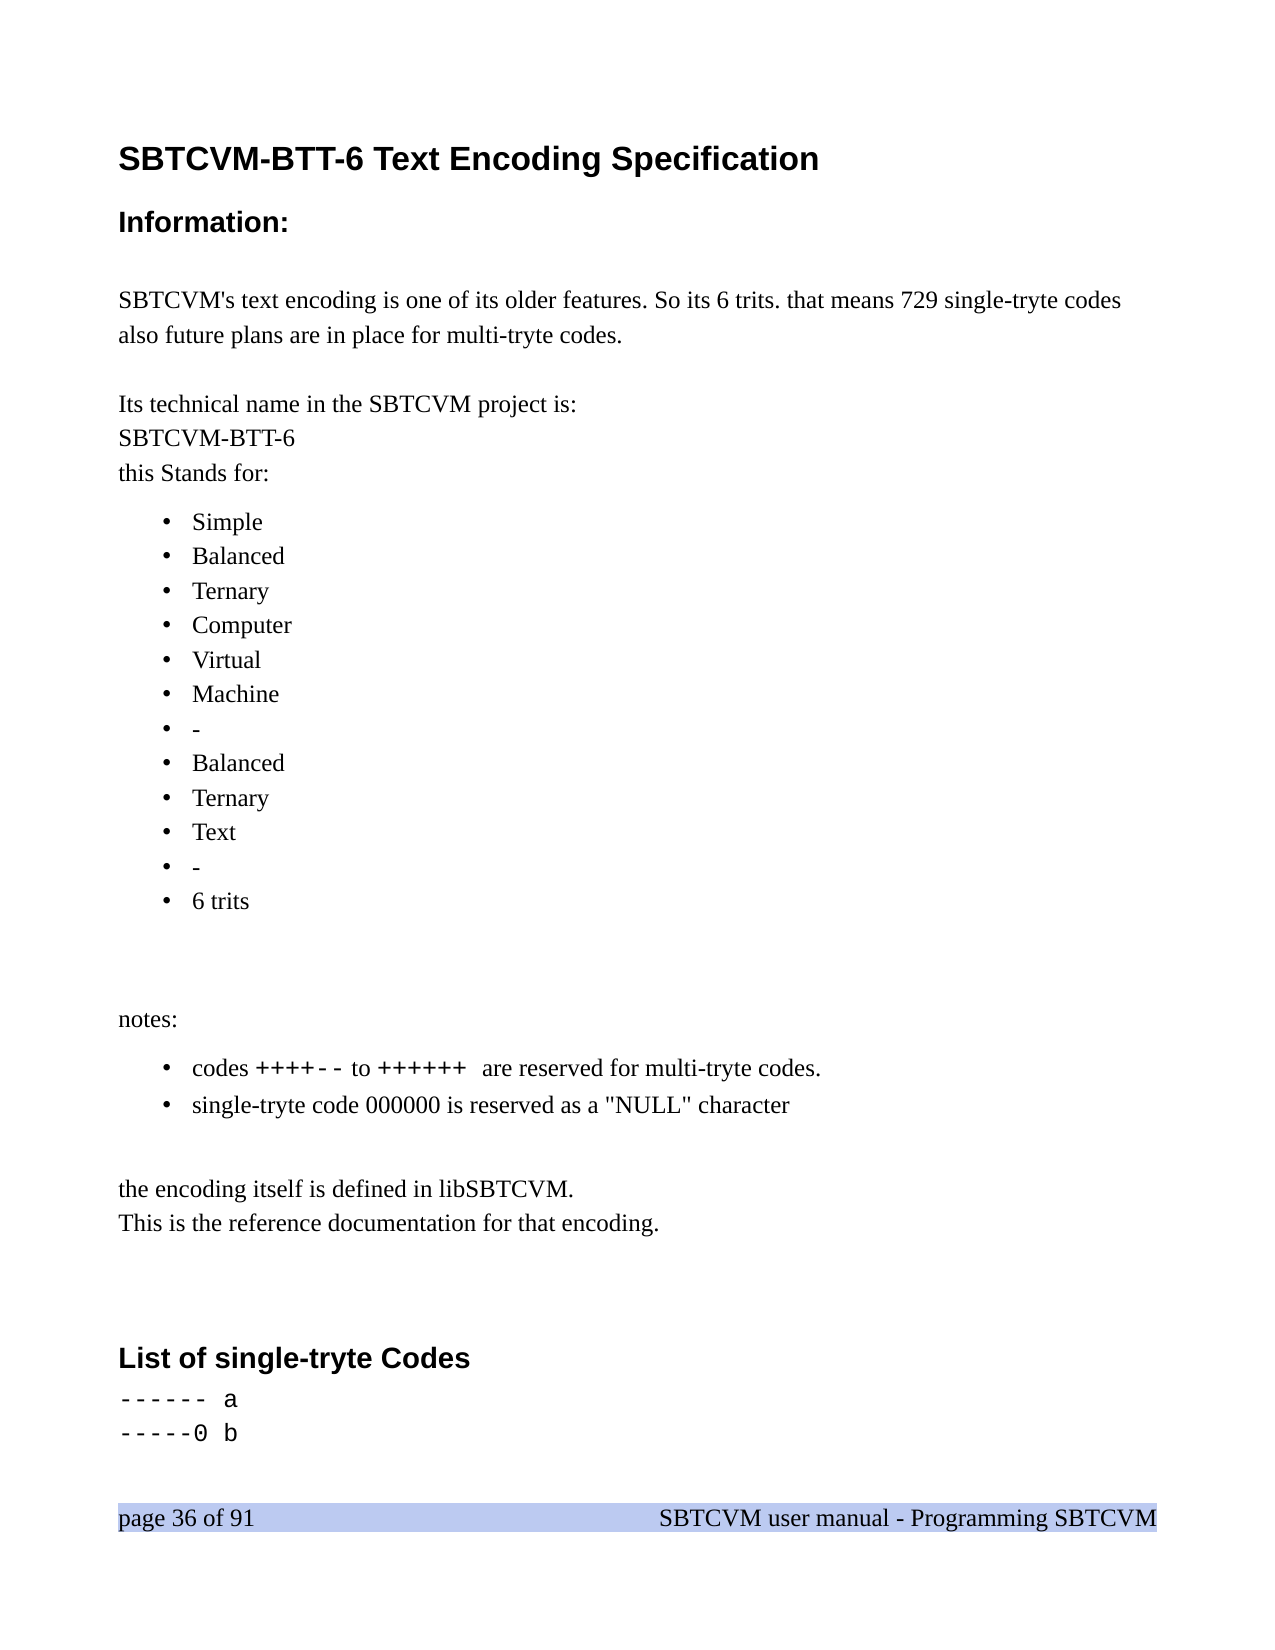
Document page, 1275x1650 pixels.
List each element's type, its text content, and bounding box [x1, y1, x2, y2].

list Machine [162, 679, 1157, 708]
text ------ a -----0 b [118, 1387, 1157, 1449]
list Virtual [162, 645, 1157, 673]
list Computer [162, 610, 1157, 639]
subtitle SBTCVM-BTT-6 Text Encoding Specification [118, 139, 1157, 178]
text the encoding itself is defined in libSBTCVM. This is the reference documentation for that encoding. [118, 1139, 1157, 1306]
list - [162, 714, 1157, 742]
list 6 trits [162, 886, 1157, 915]
text SBTCVM's text encoding is one of its older features. So its 6 trits. that means 729 single-tryte codes also future plans are in place for multi-tryte codes. Its technical name in the SBTCVM project is: SBTCVM-BTT-6 this Stands for: [118, 251, 1157, 487]
text notes: [118, 935, 1157, 1033]
subtitle Information: [118, 205, 1157, 238]
list single-tryte code 000000 is reserved as a "NULL" character [162, 1090, 1157, 1119]
list Ternary [162, 576, 1157, 604]
subtitle List of single-tryte Codes [118, 1341, 1157, 1374]
list Simple [162, 507, 1157, 536]
list Ternary [162, 783, 1157, 811]
list Text [162, 817, 1157, 846]
list Balanced [162, 748, 1157, 777]
list Balanced [162, 541, 1157, 570]
list - [162, 852, 1157, 880]
list codes ++++-- to ++++++ are reserved for multi-tryte codes. [162, 1053, 1157, 1084]
